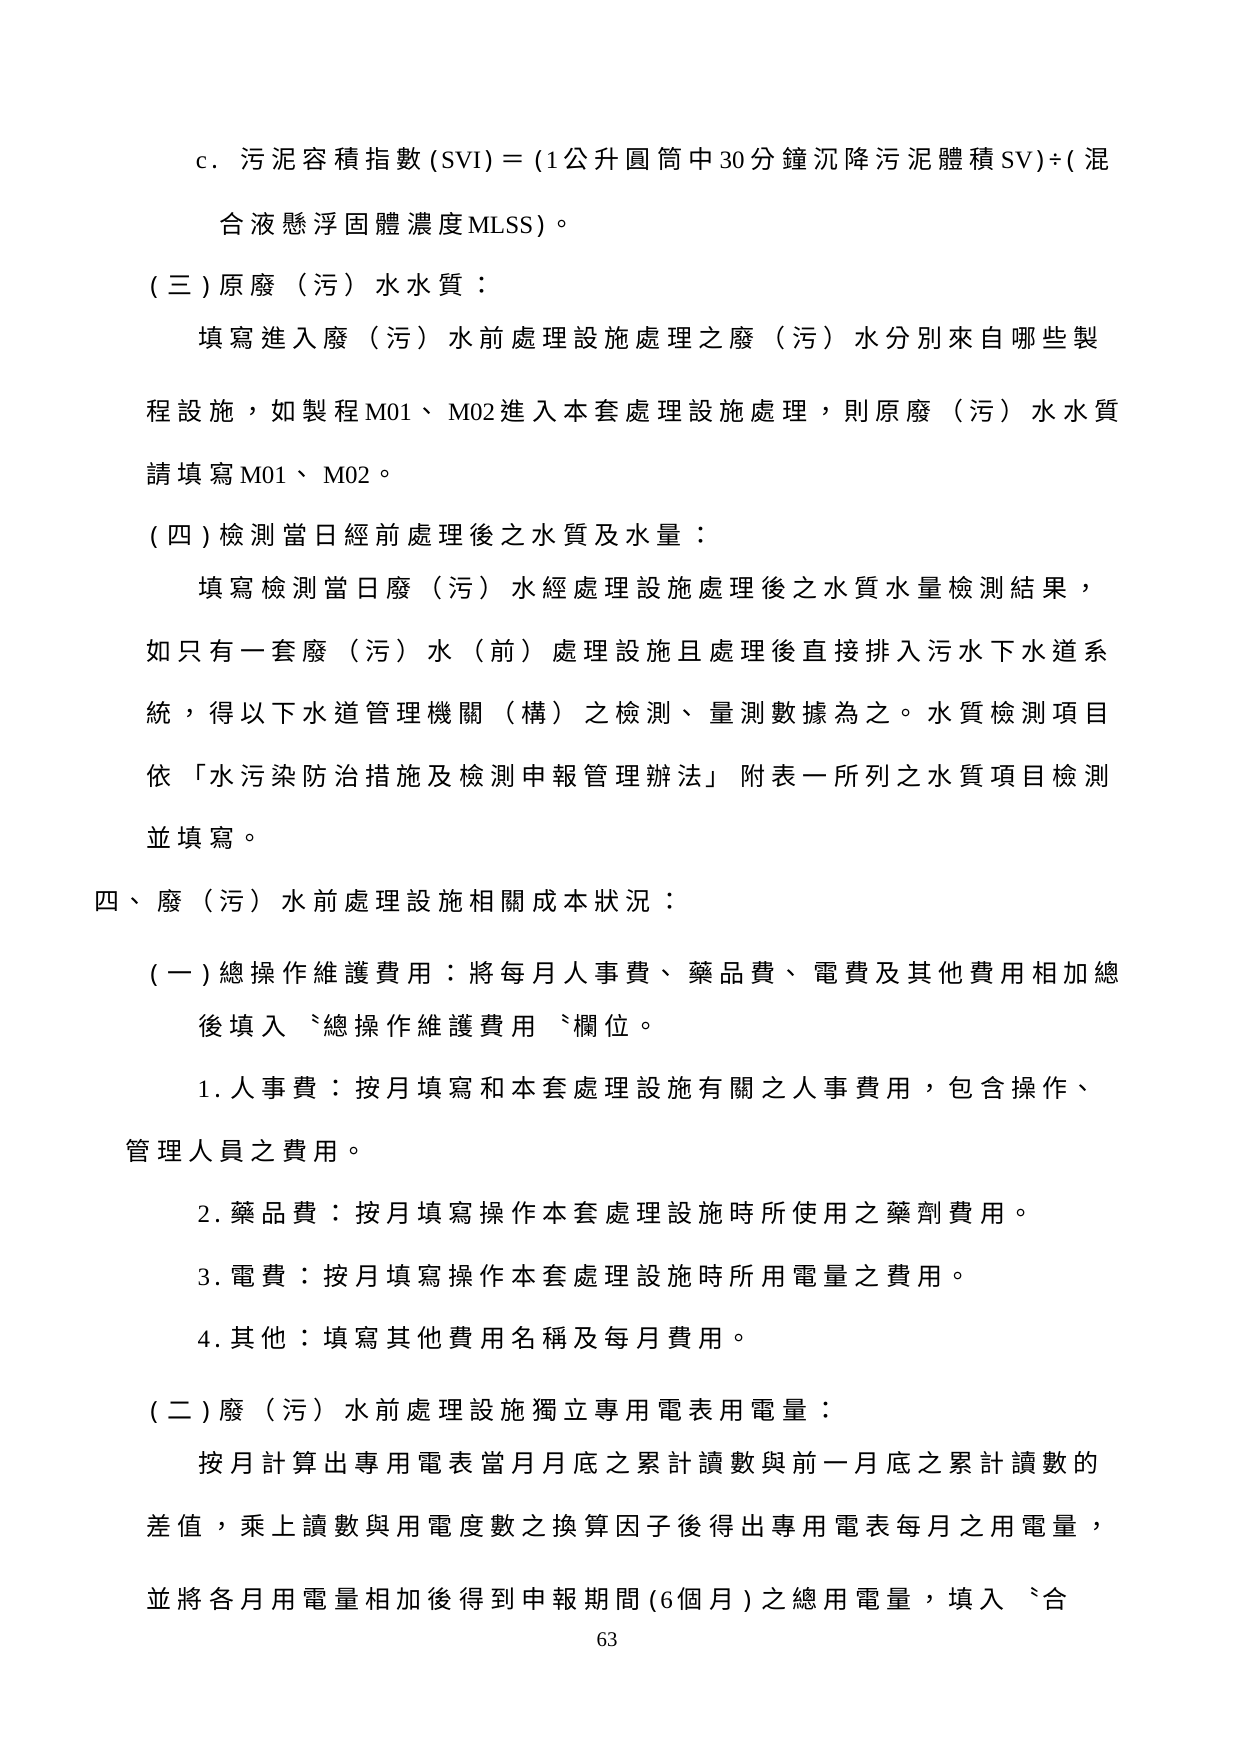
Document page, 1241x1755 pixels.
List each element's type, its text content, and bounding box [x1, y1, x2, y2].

text 填寫進入廢（污）水前處理設施處理之廢（污）水分別來自哪些製程設施，如製程M01、M02進入本套處理設施處理，則原廢（污）水水質請填寫M01、M02。 [141, 295, 1122, 483]
text (四)檢測當日經前處理後之水質及水量： [141, 483, 1122, 545]
text (一)總操作維護費用：將每月人事費、藥品費、電費及其他費用相加總後填入〝總操作維護費用〝欄位。 [141, 920, 1122, 1045]
text 填寫檢測當日廢（污）水經處理設施處理後之水質水量檢測結果，如只有一套廢（污）水（前）處理設施且處理後直接排入污水下水道系統，得以下水道管理機關（構）之檢測、量測數據為之。水質檢測項目依「水污染防治措施及檢測申報管理辦法」附表一所列之水質項目檢測並填寫。 [141, 545, 1122, 858]
text (三)原廢（污）水水質： [141, 233, 1122, 295]
text 按月計算出專用電表當月月底之累計讀數與前一月底之累計讀數的差值，乘上讀數與用電度數之換算因子後得出專用電表每月之用電量，並將各月用電量相加後得到申報期間(6個月)之總用電量，填入〝合 [141, 1420, 1122, 1608]
text (二)廢（污）水前處理設施獨立專用電表用電量： [141, 1358, 1122, 1420]
text 2.藥品費：按月填寫操作本套處理設施時所使用之藥劑費用。 [116, 1170, 1122, 1233]
text 1.人事費：按月填寫和本套處理設施有關之人事費用，包含操作、管理人員之費用。 [116, 1045, 1122, 1170]
text 3.電費：按月填寫操作本套處理設施時所用電量之費用。 [116, 1233, 1122, 1295]
text c. 污泥容積指數(SVI)＝(1公升圓筒中30分鐘沉降污泥體積SV)÷(混合液懸浮固體濃度MLSS)。 [191, 108, 1122, 233]
text 四、廢（污）水前處理設施相關成本狀況： [91, 858, 1122, 920]
text 4.其他：填寫其他費用名稱及每月費用。 [116, 1295, 1122, 1358]
